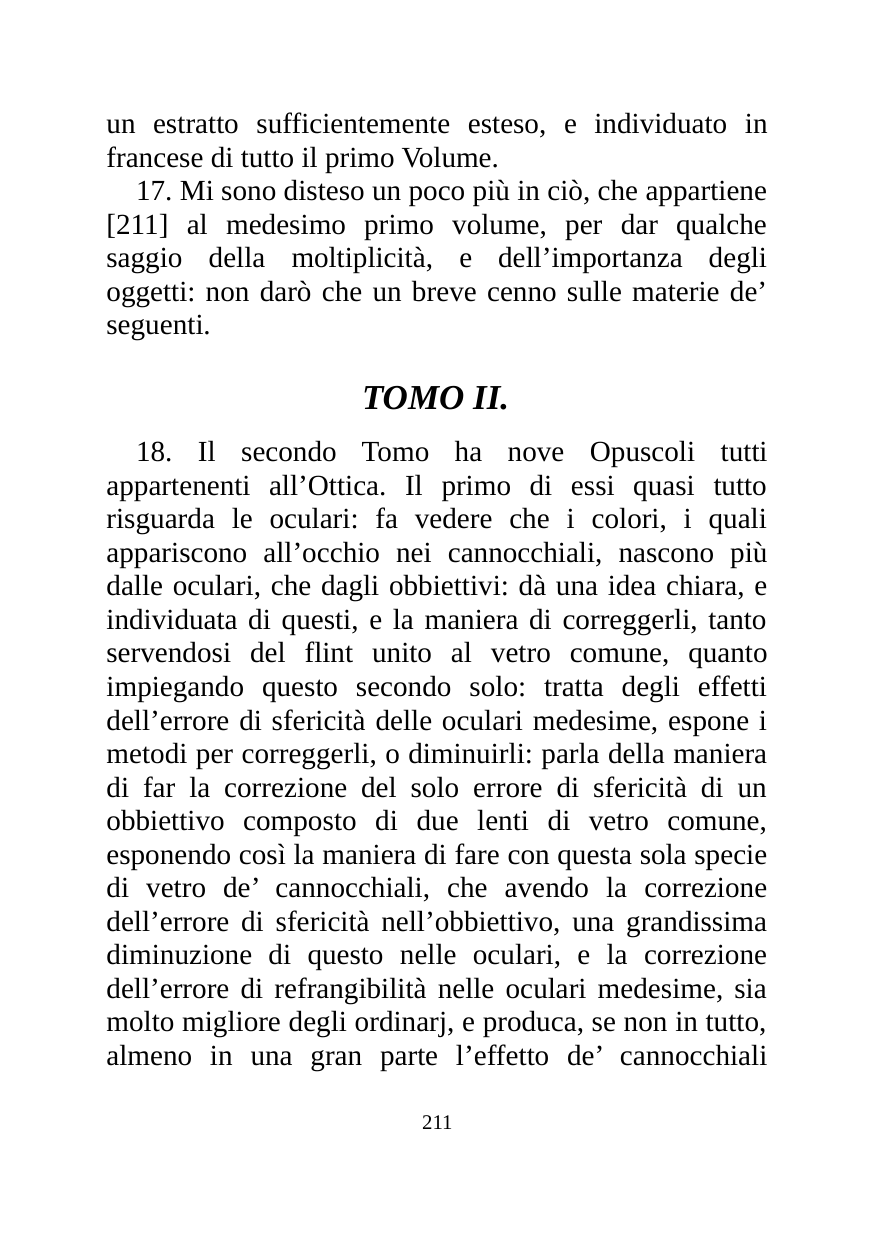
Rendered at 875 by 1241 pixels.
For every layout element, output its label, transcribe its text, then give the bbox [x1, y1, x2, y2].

text un estratto sufficientemente esteso, e individuato in francese di tutto il primo Volume. [106, 106, 768, 173]
text 17. Mi sono disteso un poco più in ciò, che appartiene [211] al medesimo primo volume, per dar qualche saggio della moltiplicità, e dell’importanza degli oggetti: non darò che un breve cenno sulle materie de’ seguenti. [106, 173, 768, 341]
text 18. Il secondo Tomo ha nove Opuscoli tutti appartenenti all’Ottica. Il primo di essi quasi tutto risguarda le oculari: fa vedere che i colori, i quali appariscono all’occhio nei cannocchiali, nascono più dalle oculari, che dagli obbiettivi: dà una idea chiara, e individuata di questi, e la maniera di correggerli, tanto servendosi del flint unito al vetro comune, quanto impiegando questo secondo solo: tratta degli effetti dell’errore di sfericità delle oculari medesime, espone i metodi per correggerli, o diminuirli: parla della maniera di far la correzione del solo errore di sfericità di un obbiettivo composto di due lenti di vetro comune, esponendo così la maniera di fare con questa sola specie di vetro de’ cannocchiali, che avendo la correzione dell’errore di sfericità nell’obbiettivo, una grandissima diminuzione di questo nelle oculari, e la correzione dell’errore di refrangibilità nelle oculari medesime, sia molto migliore degli ordinarj, e produca, se non in tutto, almeno in una gran parte l’effetto de’ cannocchiali [106, 434, 768, 1072]
subtitle TOMO II. [106, 376, 768, 417]
